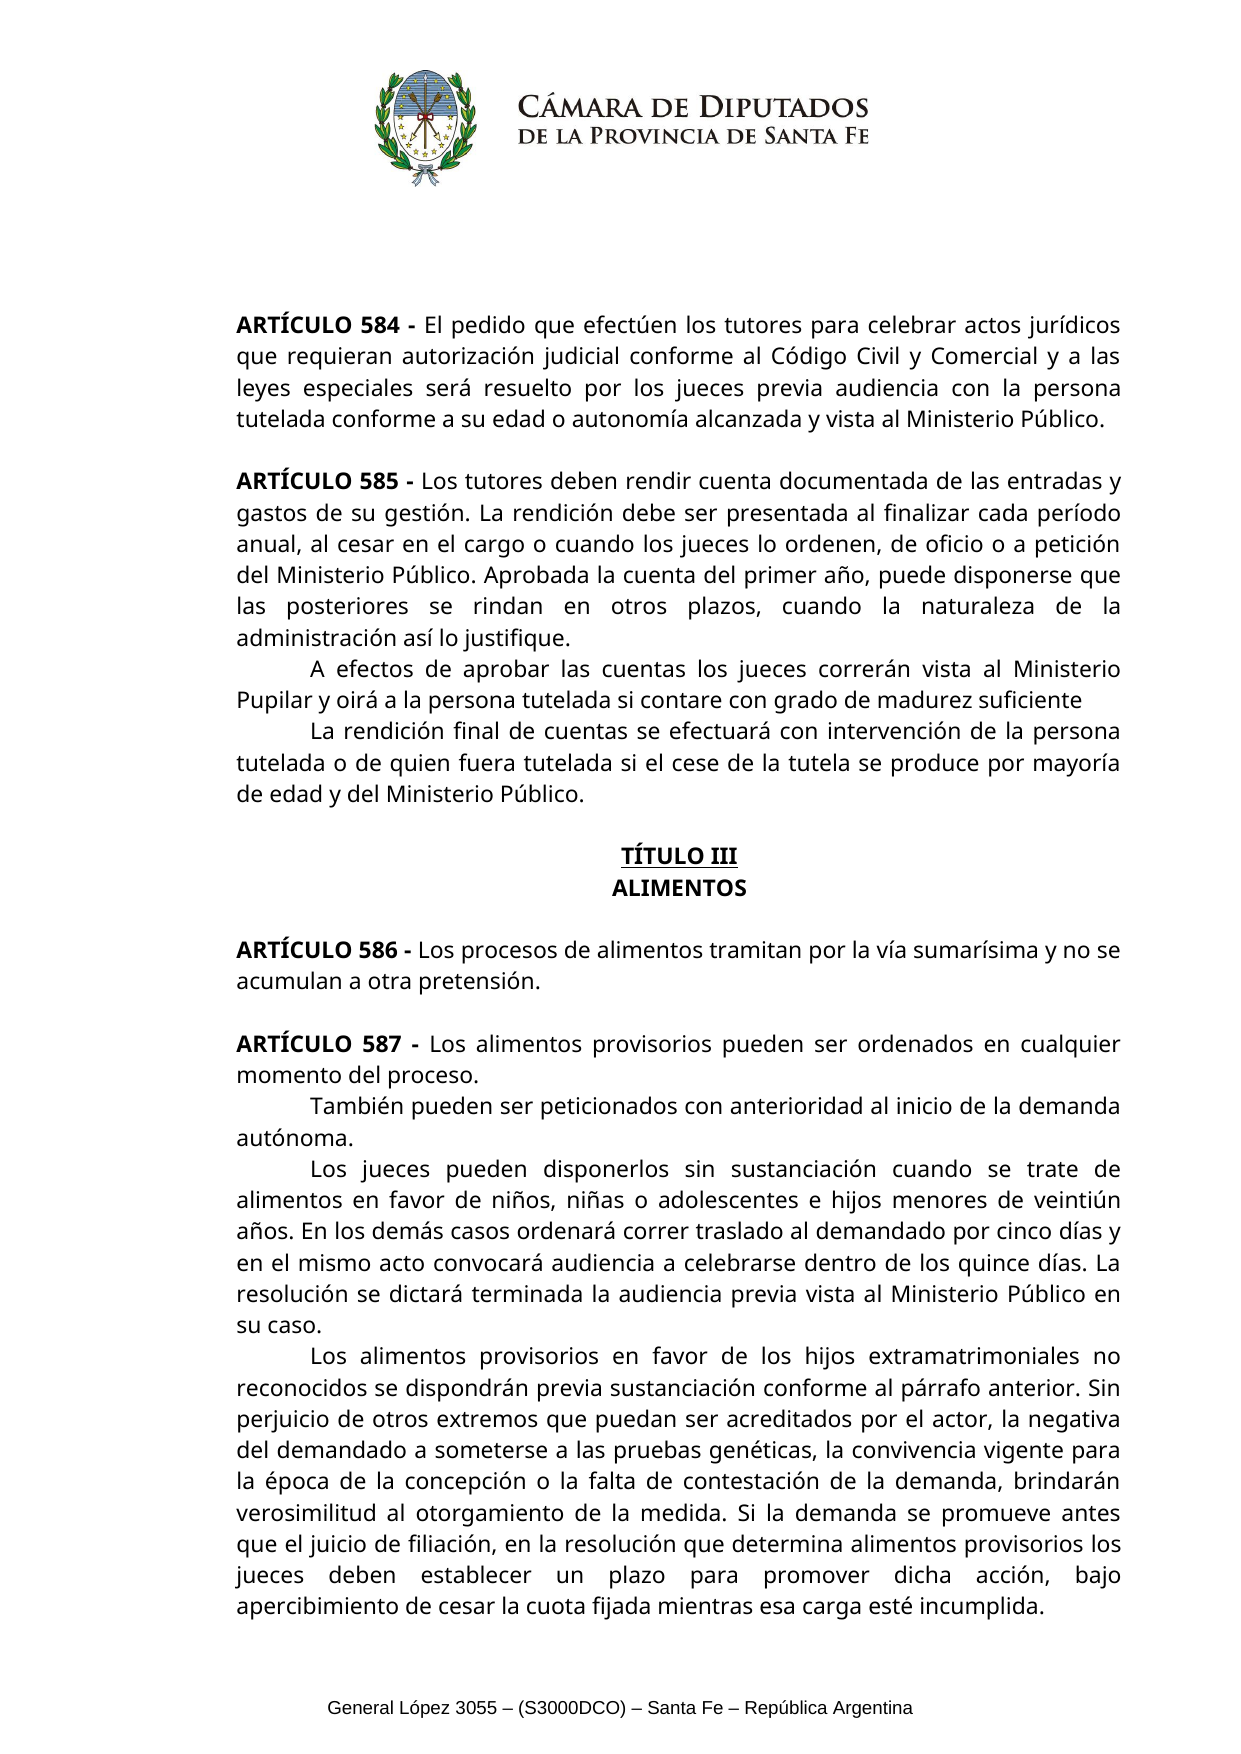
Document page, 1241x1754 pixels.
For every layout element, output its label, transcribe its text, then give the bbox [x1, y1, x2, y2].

text También pueden ser peticionados con anterioridad al inicio de la demanda autónoma. [236, 1090, 1122, 1153]
text ALIMENTOS [236, 871, 1122, 903]
text Los jueces pueden disponerlos sin sustanciación cuando se trate de alimentos en favor de niños, niñas o adolescentes e hijos menores de veintiún años. En los demás casos ordenará correr traslado al demandado por cinco días y en el mismo acto convocará audiencia a celebrarse dentro de los quince días. La resolución se dictará terminada la audiencia previa vista al Ministerio Público en su caso. [236, 1153, 1122, 1340]
text Los alimentos provisorios en favor de los hijos extramatrimoniales no reconocidos se dispondrán previa sustanciación conforme al párrafo anterior. Sin perjuicio de otros extremos que puedan ser acreditados por el actor, la negativa del demandado a someterse a las pruebas genéticas, la convivencia vigente para la época de la concepción o la falta de contestación de la demanda, brindarán verosimilitud al otorgamiento de la medida. Si la demanda se promueve antes que el juicio de filiación, en la resolución que determina alimentos provisorios los jueces deben establecer un plazo para promover dicha acción, bajo apercibimiento de cesar la cuota fijada mientras esa carga esté incumplida. [236, 1340, 1122, 1621]
text ARTÍCULO 585 - Los tutores deben rendir cuenta documentada de las entradas y gastos de su gestión. La rendición debe ser presentada al finalizar cada período anual, al cesar en el cargo o cuando los jueces lo ordenen, de oficio o a petición del Ministerio Público. Aprobada la cuenta del primer año, puede disponerse que las posteriores se rindan en otros plazos, cuando la naturaleza de la administración así lo justifique. [236, 465, 1122, 653]
text TÍTULO III [236, 840, 1122, 871]
text A efectos de aprobar las cuentas los jueces correrán vista al Ministerio Pupilar y oirá a la persona tutelada si contare con grado de madurez suficiente [236, 653, 1122, 715]
text ARTÍCULO 584 - El pedido que efectúen los tutores para celebrar actos jurídicos que requieran autorización judicial conforme al Código Civil y Comercial y a las leyes especiales será resuelto por los jueces previa audiencia con la persona tutelada conforme a su edad o autonomía alcanzada y vista al Ministerio Público. [236, 309, 1122, 434]
text ARTÍCULO 586 - Los procesos de alimentos tramitan por la vía sumarísima y no se acumulan a otra pretensión. [236, 934, 1122, 996]
text La rendición final de cuentas se efectuará con intervención de la persona tutelada o de quien fuera tutelada si el cese de la tutela se produce por mayoría de edad y del Ministerio Público. [236, 715, 1122, 809]
text ARTÍCULO 587 - Los alimentos provisorios pueden ser ordenados en cualquier momento del proceso. [236, 1028, 1122, 1090]
picture [374, 70, 869, 191]
